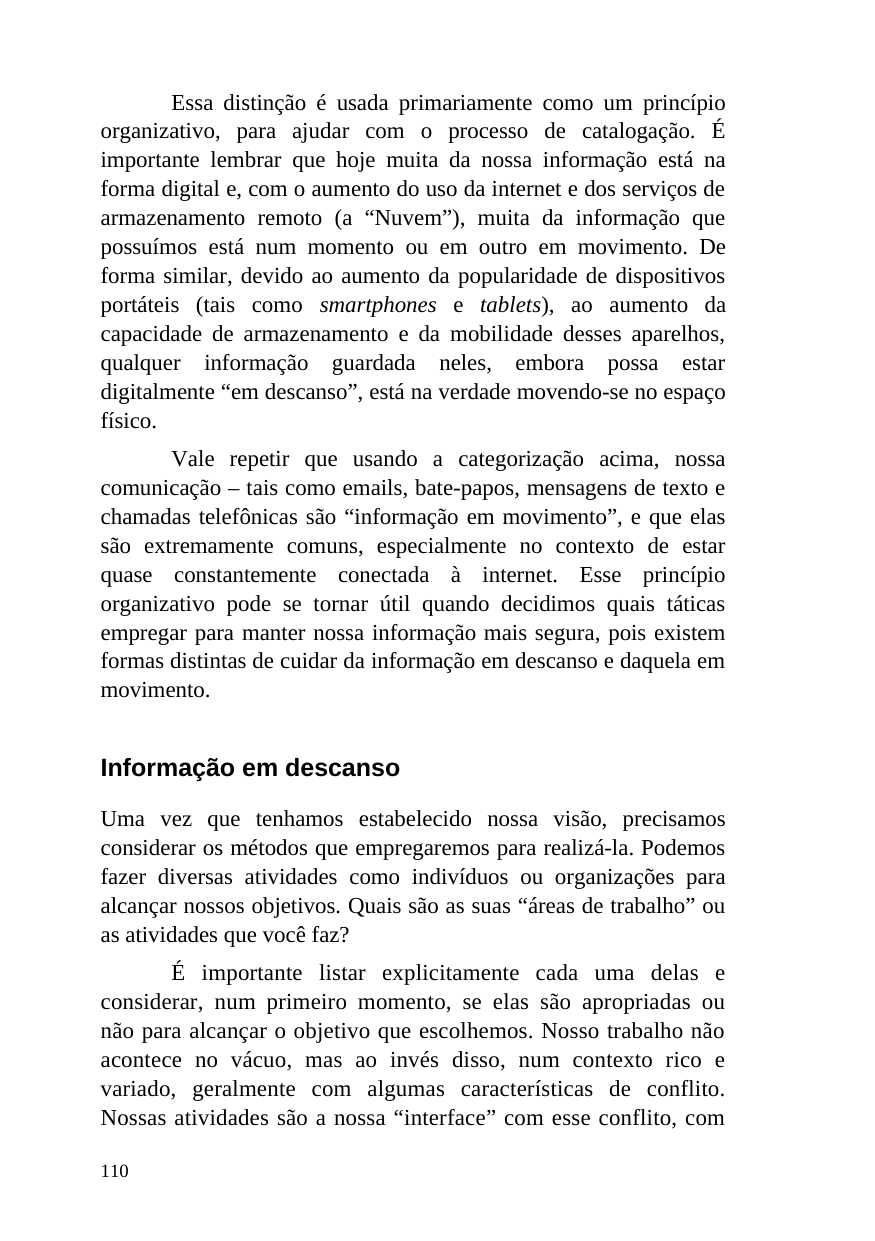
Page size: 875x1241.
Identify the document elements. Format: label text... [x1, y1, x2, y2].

subtitle Informação em descanso [100, 753, 726, 782]
text É importante listar explicitamente cada uma delas e considerar, num primeiro momento, se elas são apropriadas ou não para alcançar o objetivo que escolhemos. Nosso trabalho não acontece no vácuo, mas ao invés disso, num contexto rico e variado, geralmente com algumas características de conflito. Nossas atividades são a nossa “interface” com esse conflito, com [100, 959, 726, 1130]
text Essa distinção é usada primariamente como um princípio organizativo, para ajudar com o processo de catalogação. É importante lembrar que hoje muita da nossa informação está na forma digital e, com o aumento do uso da internet e dos serviços de armazenamento remoto (a “Nuvem”), muita da informação que possuímos está num momento ou em outro em movimento. De forma similar, devido ao aumento da popularidade de dispositivos portáteis (tais como smartphones e tablets), ao aumento da capacidade de armazenamento e da mobilidade desses aparelhos, qualquer informação guardada neles, embora possa estar digitalmente “em descanso”, está na verdade movendo-se no espaço físico. [100, 88, 726, 433]
text Vale repetir que usando a categorização acima, nossa comunicação – tais como emails, bate-papos, mensagens de texto e chamadas telefônicas são “informação em movimento”, e que elas são extremamente comuns, especialmente no contexto de estar quase constantemente conectada à internet. Esse princípio organizativo pode se tornar útil quando decidimos quais táticas empregar para manter nossa informação mais segura, pois existem formas distintas de cuidar da informação em descanso e daquela em movimento. [100, 445, 726, 703]
text Uma vez que tenhamos estabelecido nossa visão, precisamos considerar os métodos que empregaremos para realizá-la. Podemos fazer diversas atividades como indivíduos ou organizações para alcançar nossos objetivos. Quais são as suas “áreas de trabalho” ou as atividades que você faz? [100, 805, 726, 947]
